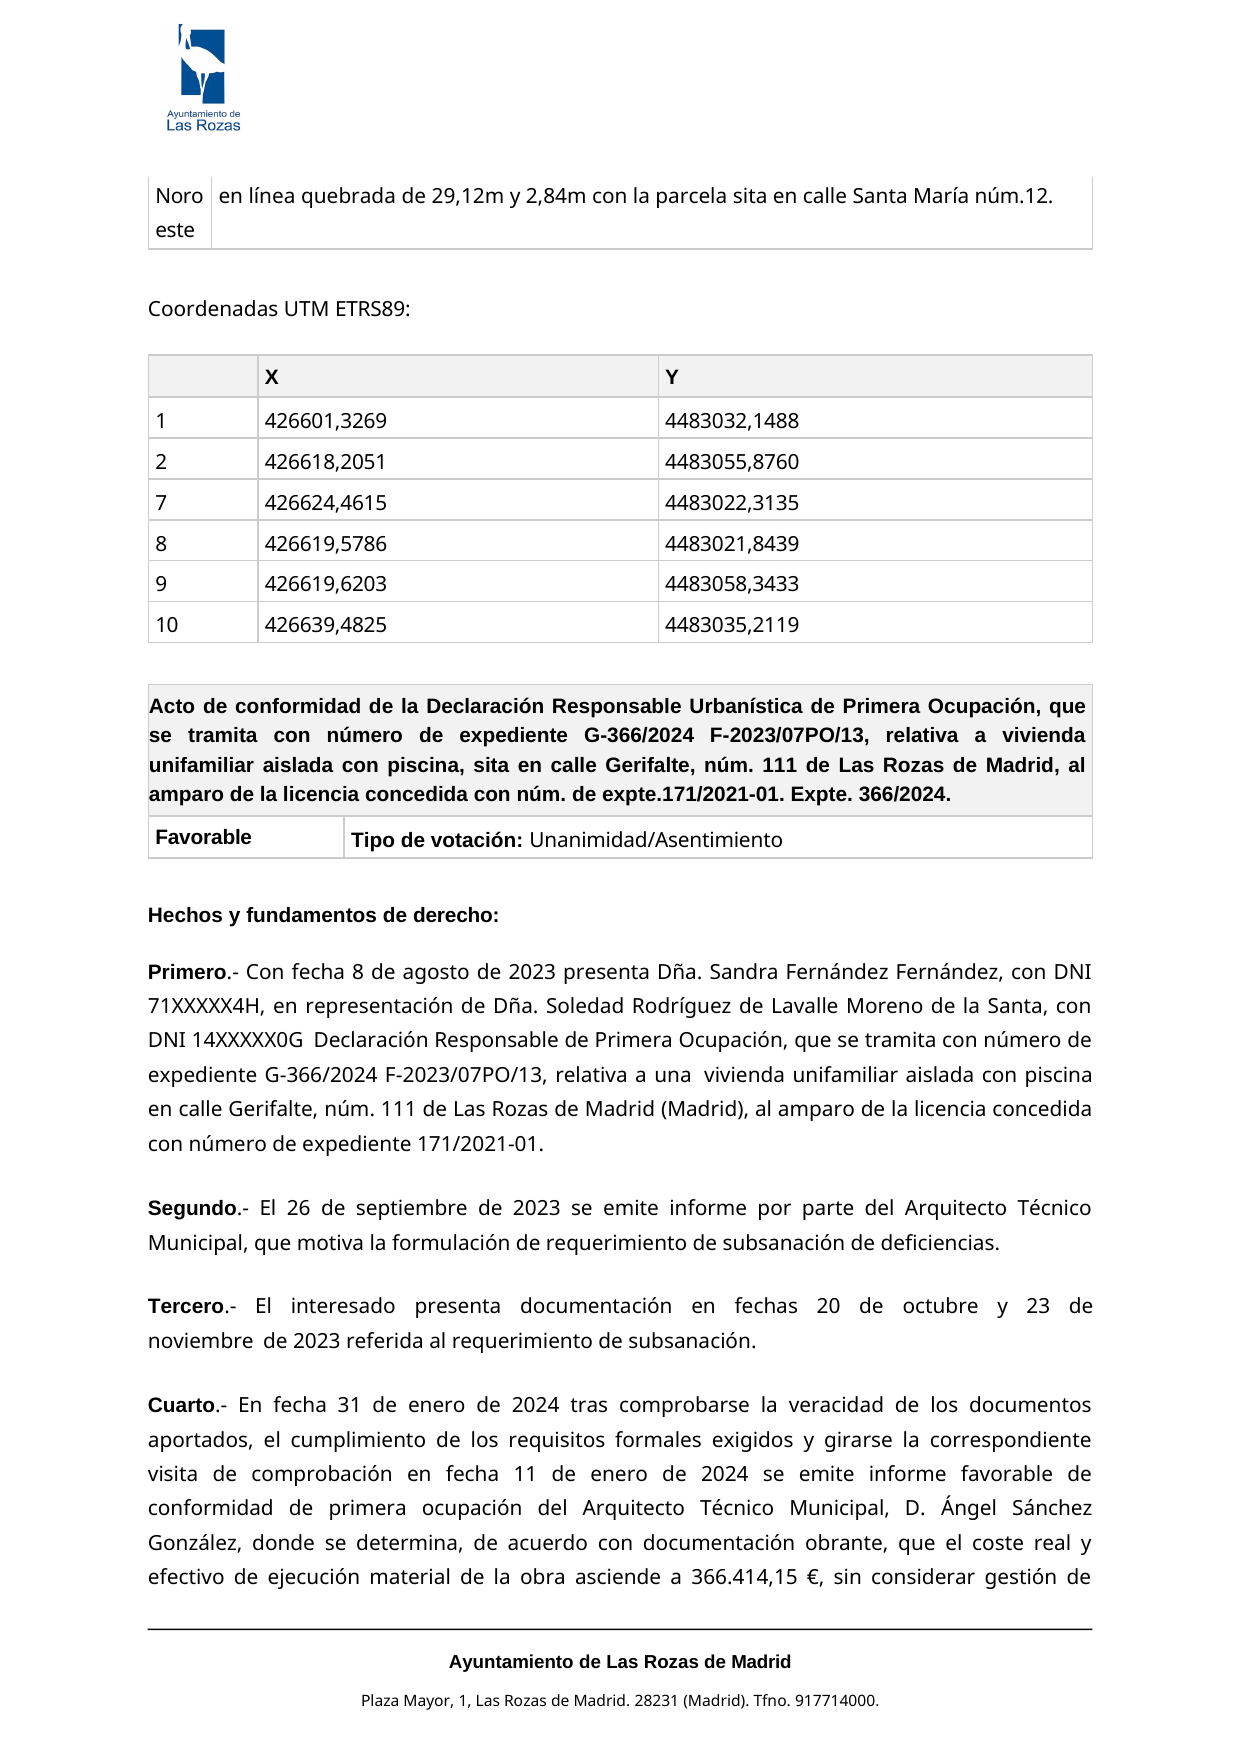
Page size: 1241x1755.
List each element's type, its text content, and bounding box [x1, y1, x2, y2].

table_header Acto de conformidad de la Declaración Responsable Urbanística de Primera Ocupación, que se tramita con número de expediente G-366/2024 F-2023/07PO/13, relativa a vivienda unifamiliar aislada con piscina, sita en calle Gerifalte, núm. 111 de Las Rozas de Madrid, al amparo de la licencia concedida con núm. de expte.171/2021-01. Expte. 366/2024. [149, 685, 1092, 815]
table_cell 2 [149, 439, 257, 478]
table_header X [259, 356, 658, 396]
table_cell 4483022,3135 [659, 480, 1092, 519]
table_header Noro este [149, 177, 211, 248]
text Segundo.- El 26 de septiembre de 2023 se emite informe por parte del Arquitecto Técnico Municipal, que motiva la formulación de requerimiento de subsanación de deficiencias. [148, 1193, 1093, 1256]
table_cell 7 [149, 480, 257, 519]
table_cell 9 [149, 561, 257, 601]
table_cell 4483032,1488 [659, 398, 1092, 437]
subtitle Hechos y fundamentos de derecho: [148, 902, 1143, 926]
table_header Y [659, 356, 1092, 396]
table_cell 4483055,8760 [659, 439, 1092, 478]
table_cell Tipo de votación: Unanimidad/Asentimiento [345, 817, 1092, 857]
table_cell 426618,2051 [259, 439, 658, 478]
text Primero.- Con fecha 8 de agosto de 2023 presenta Dña. Sandra Fernández Fernández, con DNI 71XXXXX4H, en representación de Dña. Soledad Rodríguez de Lavalle Moreno de la Santa, con DNI 14XXXXX0G Declaración Responsable de Primera Ocupación, que se tramita con número de expediente G-366/2024 F-2023/07PO/13, relativa a una vivienda unifamiliar aislada con piscina en calle Gerifalte, núm. 111 de Las Rozas de Madrid (Madrid), al amparo de la licencia concedida con número de expediente 171/2021-01. [148, 957, 1093, 1157]
table_cell 426624,4615 [259, 480, 658, 519]
table_cell 4483021,8439 [659, 521, 1092, 560]
table_cell 426619,6203 [259, 561, 658, 601]
table_cell 4483058,3433 [659, 561, 1092, 601]
table_cell 4483035,2119 [659, 602, 1092, 641]
table_header [149, 356, 257, 396]
table_cell 426601,3269 [259, 398, 658, 437]
table_cell 426639,4825 [259, 602, 658, 641]
table_cell Favorable [149, 817, 343, 857]
text Coordenadas UTM ETRS89: [148, 294, 1143, 323]
text Tercero.- El interesado presenta documentación en fechas 20 de octubre y 23 de noviembre de 2023 referida al requerimiento de subsanación. [148, 1292, 1093, 1355]
table_cell 1 [149, 398, 257, 437]
text Cuarto.- En fecha 31 de enero de 2024 tras comprobarse la veracidad de los documentos aportados, el cumplimiento de los requisitos formales exigidos y girarse la correspondiente visita de comprobación en fecha 11 de enero de 2024 se emite informe favorable de conformidad de primera ocupación del Arquitecto Técnico Municipal, D. Ángel Sánchez González, donde se determina, de acuerdo con documentación obrante, que el coste real y efectivo de ejecución material de la obra asciende a 366.414,15 €, sin considerar gestión de [148, 1390, 1093, 1591]
table_cell 426619,5786 [259, 521, 658, 560]
table_cell 8 [149, 521, 257, 560]
table_header en línea quebrada de 29,12m y 2,84m con la parcela sita en calle Santa María núm.12. [212, 177, 1092, 248]
table_cell 10 [149, 602, 257, 641]
